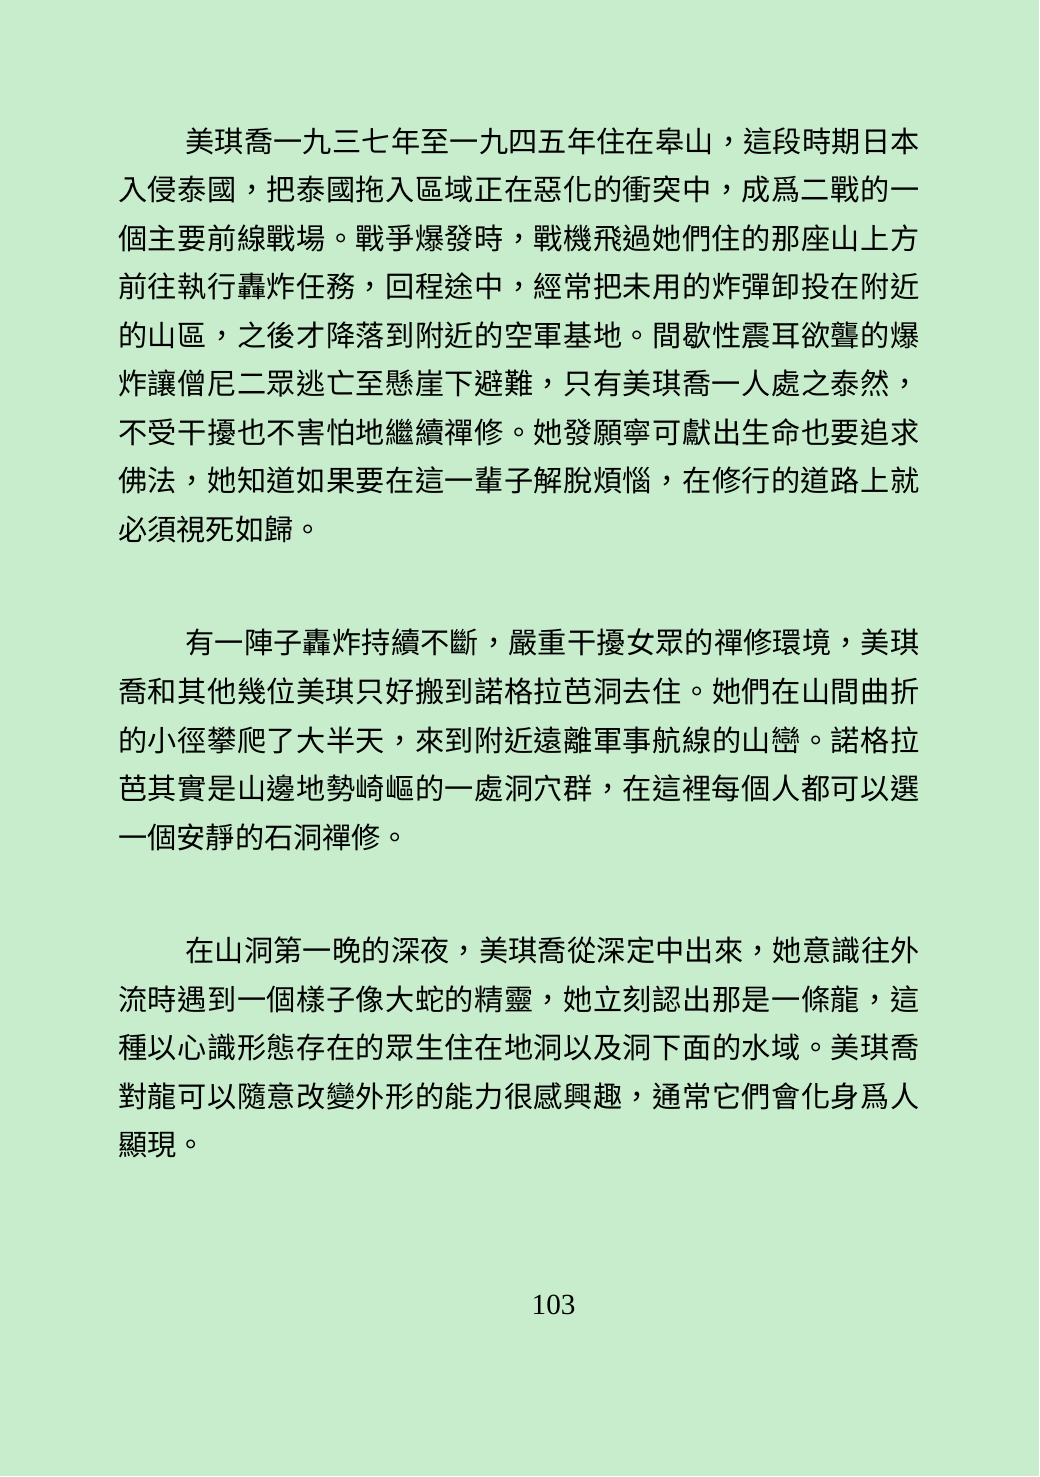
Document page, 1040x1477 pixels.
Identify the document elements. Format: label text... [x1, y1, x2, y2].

text 有一陣子轟炸持續不斷，嚴重干擾女眾的禪修環境，美琪喬和其他幾位美琪只好搬到諾格拉芭洞去住。她們在山間曲折的小徑攀爬了大半天，來到附近遠離軍事航線的山巒。諾格拉芭其實是山邊地勢崎嶇的一處洞穴群，在這裡每個人都可以選一個安靜的石洞禪修。 [118, 620, 921, 856]
text 美琪喬一九三七年至一九四五年住在皋山，這段時期日本入侵泰國，把泰國拖入區域正在惡化的衝突中，成爲二戰的一個主要前線戰場。戰爭爆發時，戰機飛過她們住的那座山上方前往執行轟炸任務，回程途中，經常把未用的炸彈卸投在附近的山區，之後才降落到附近的空軍基地。間歇性震耳欲聾的爆炸讓僧尼二眾逃亡至懸崖下避難，只有美琪喬一人處之泰然，不受干擾也不害怕地繼續禪修。她發願寧可獻出生命也要追求佛法，她知道如果要在這一輩子解脫煩惱，在修行的道路上就必須視死如歸。 [118, 118, 921, 549]
text 在山洞第一晚的深夜，美琪喬從深定中出來，她意識往外流時遇到一個樣子像大蛇的精靈，她立刻認出那是一條龍，這種以心識形態存在的眾生住在地洞以及洞下面的水域。美琪喬對龍可以隨意改變外形的能力很感興趣，通常它們會化身爲人顯現。 [118, 928, 921, 1164]
